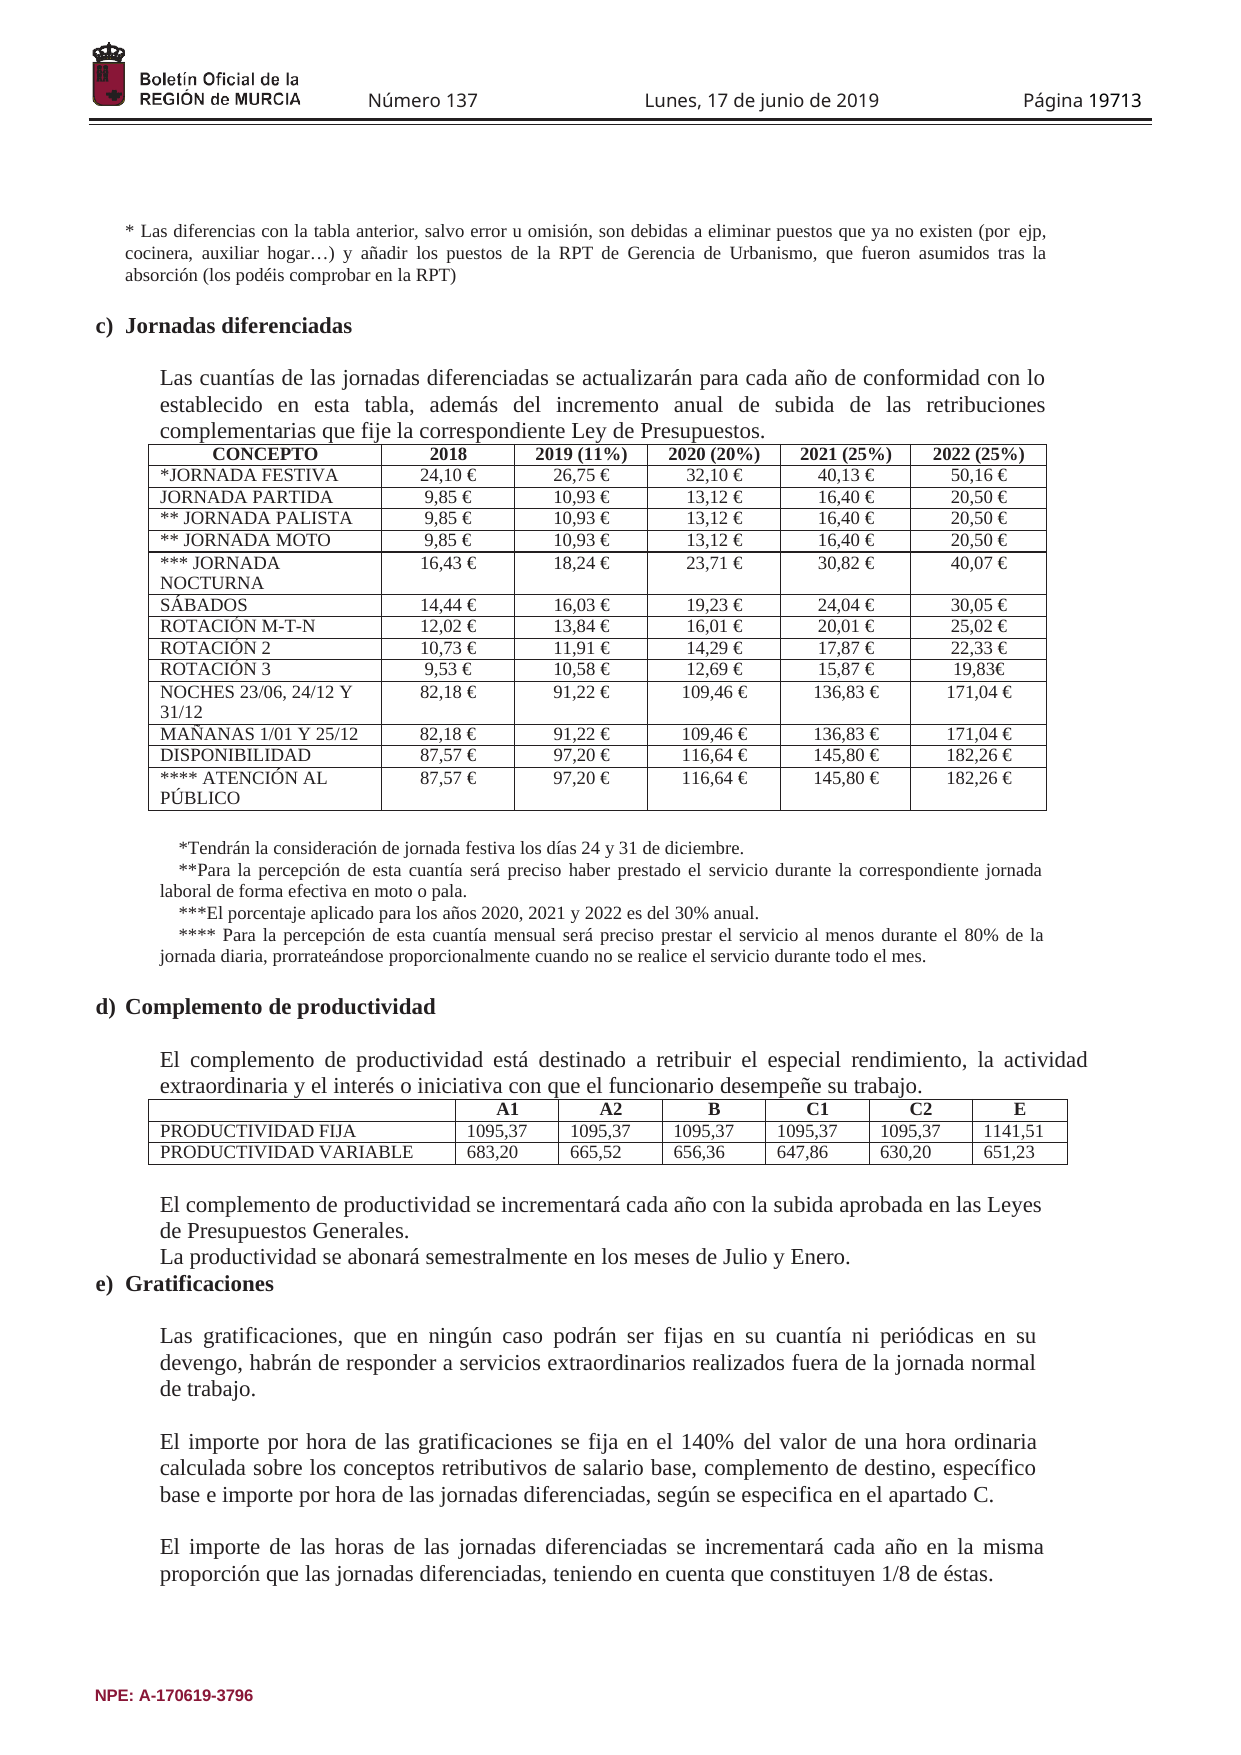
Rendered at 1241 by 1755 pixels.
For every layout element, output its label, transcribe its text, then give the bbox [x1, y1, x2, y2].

table_cell 9,85 € [382, 488, 514, 508]
table_header B [663, 1100, 765, 1121]
table_cell 13,12 € [648, 509, 780, 530]
table_cell 20,50 € [911, 531, 1046, 551]
table_cell DISPONIBILIDAD [149, 746, 381, 767]
table_cell ** JORNADA PALISTA [149, 509, 381, 530]
table_cell 171,04 € [911, 725, 1046, 745]
table_cell 136,83 € [781, 725, 910, 745]
text El importe por hora de las gratificaciones se fija en el 140% del valor de una hora ordinaria calculada sobre los conceptos retributivos de salario base, complemento de destino, específico base e importe por hora de las jornadas diferenciadas, según se especifica en el apartado C. [159, 1428, 1037, 1507]
table_cell 20,50 € [911, 488, 1046, 508]
table_header 2020 (20%) [648, 445, 780, 465]
table_cell PRODUCTIVIDAD FIJA [149, 1122, 455, 1142]
table_header [149, 1100, 455, 1121]
table_cell 91,22 € [515, 682, 647, 724]
table_cell 16,01 € [648, 617, 780, 637]
table_cell 22,33 € [911, 639, 1046, 659]
table_cell 17,87 € [781, 639, 910, 659]
table_cell **** ATENCIÓN AL PÚBLICO [149, 768, 381, 810]
table_cell 109,46 € [648, 725, 780, 745]
list Complemento de productividad [95, 993, 1101, 1020]
text ***El porcentaje aplicado para los años 2020, 2021 y 2022 es del 30% anual. [178, 902, 1101, 923]
table_cell *** JORNADA NOCTURNA [149, 553, 381, 594]
table_cell 651,23 [973, 1143, 1067, 1164]
table_cell 630,20 [870, 1143, 972, 1164]
table_cell 87,57 € [382, 746, 514, 767]
table_cell 16,40 € [781, 488, 910, 508]
table_cell 182,26 € [911, 746, 1046, 767]
table_cell 20,01 € [781, 617, 910, 637]
table_cell 16,43 € [382, 553, 514, 594]
table_cell 30,05 € [911, 595, 1046, 616]
table_cell 171,04 € [911, 682, 1046, 724]
table_cell 13,84 € [515, 617, 647, 637]
table_cell 82,18 € [382, 682, 514, 724]
table_cell 24,10 € [382, 466, 514, 487]
table_cell 1095,37 [870, 1122, 972, 1142]
table_cell 19,83€ [911, 660, 1046, 681]
table_cell 656,36 [663, 1143, 765, 1164]
table_cell 23,71 € [648, 553, 780, 594]
table_cell 97,20 € [515, 746, 647, 767]
table_cell 91,22 € [515, 725, 647, 745]
table_cell 116,64 € [648, 746, 780, 767]
table_cell 116,64 € [648, 768, 780, 810]
table_header 2019 (11%) [515, 445, 647, 465]
table_cell 11,91 € [515, 639, 647, 659]
table_cell 1095,37 [766, 1122, 869, 1142]
table_cell SÁBADOS [149, 595, 381, 616]
table_header A2 [559, 1100, 662, 1121]
table_cell 1095,37 [456, 1122, 558, 1142]
table_cell MAÑANAS 1/01 Y 25/12 [149, 725, 381, 745]
text *Tendrán la consideración de jornada festiva los días 24 y 31 de diciembre. [178, 837, 1101, 859]
table_cell 10,93 € [515, 531, 647, 551]
table_header 2021 (25%) [781, 445, 910, 465]
table_cell 9,85 € [382, 509, 514, 530]
table_header E [973, 1100, 1067, 1121]
table_cell 24,04 € [781, 595, 910, 616]
list Las diferencias con la tabla anterior, salvo error u omisión, son debidas a eliminar puestos que ya no existen (por ejp, cocinera, auxiliar hogar…) y añadir los puestos de la RPT de Gerencia de Urbanismo, que fueron asumidos tras la absorción (los podéis comprobar en la RPT) [125, 220, 1046, 285]
table_cell 10,58 € [515, 660, 647, 681]
table_cell 145,80 € [781, 746, 910, 767]
text El complemento de productividad se incrementará cada año con la subida aprobada en las Leyes de Presupuestos Generales. [159, 1191, 1053, 1243]
table_cell PRODUCTIVIDAD VARIABLE [149, 1143, 455, 1164]
table_cell 10,93 € [515, 509, 647, 530]
table_cell 1095,37 [559, 1122, 662, 1142]
table_cell 182,26 € [911, 768, 1046, 810]
table_cell ROTACIÓN M-T-N [149, 617, 381, 637]
table_cell 109,46 € [648, 682, 780, 724]
text Las cuantías de las jornadas diferenciadas se actualizarán para cada año de conformidad con lo establecido en esta tabla, además del incremento anual de subida de las retribuciones complementarias que fije la correspondiente Ley de Presupuestos. [159, 364, 1046, 443]
table_cell 50,16 € [911, 466, 1046, 487]
table_cell 136,83 € [781, 682, 910, 724]
table_cell 30,82 € [781, 553, 910, 594]
table_cell 97,20 € [515, 768, 647, 810]
text El importe de las horas de las jornadas diferenciadas se incrementará cada año en la misma proporción que las jornadas diferenciadas, teniendo en cuenta que constituyen 1/8 de éstas. [159, 1533, 1101, 1586]
table_cell 665,52 [559, 1143, 662, 1164]
table_cell 9,53 € [382, 660, 514, 681]
table_cell 145,80 € [781, 768, 910, 810]
table_header C2 [870, 1100, 972, 1121]
text Las gratificaciones, que en ningún caso podrán ser fijas en su cuantía ni periódicas en su devengo, habrán de responder a servicios extraordinarios realizados fuera de la jornada normal de trabajo. [159, 1323, 1038, 1402]
table_cell 82,18 € [382, 725, 514, 745]
table_cell 647,86 [766, 1143, 869, 1164]
table_cell 16,40 € [781, 531, 910, 551]
table_cell 14,44 € [382, 595, 514, 616]
table_cell 13,12 € [648, 488, 780, 508]
list Jornadas diferenciadas [95, 312, 1101, 338]
list Gratificaciones [95, 1270, 1101, 1296]
table_cell ROTACIÓN 3 [149, 660, 381, 681]
table_cell 87,57 € [382, 768, 514, 810]
table_cell 32,10 € [648, 466, 780, 487]
table_cell 9,85 € [382, 531, 514, 551]
table_cell 16,03 € [515, 595, 647, 616]
table_cell 14,29 € [648, 639, 780, 659]
table_cell ROTACIÓN 2 [149, 639, 381, 659]
text La productividad se abonará semestralmente en los meses de Julio y Enero. [159, 1243, 1101, 1270]
table_cell ** JORNADA MOTO [149, 531, 381, 551]
text El complemento de productividad está destinado a retribuir el especial rendimiento, la actividad extraordinaria y el interés o iniciativa con que el funcionario desempeñe su trabajo. [159, 1046, 1101, 1098]
table_header A1 [456, 1100, 558, 1121]
table_cell 26,75 € [515, 466, 647, 487]
table_cell JORNADA PARTIDA [149, 488, 381, 508]
table_cell 1095,37 [663, 1122, 765, 1142]
table_cell 19,23 € [648, 595, 780, 616]
table_header C1 [766, 1100, 869, 1121]
table_header CONCEPTO [149, 445, 381, 465]
table_header 2018 [382, 445, 514, 465]
table_cell 16,40 € [781, 509, 910, 530]
table_cell 12,69 € [648, 660, 780, 681]
table_cell 40,07 € [911, 553, 1046, 594]
table_cell 20,50 € [911, 509, 1046, 530]
table_cell 683,20 [456, 1143, 558, 1164]
table_cell 13,12 € [648, 531, 780, 551]
table_cell NOCHES 23/06, 24/12 Y 31/12 [149, 682, 381, 724]
table_cell 10,73 € [382, 639, 514, 659]
table_cell 12,02 € [382, 617, 514, 637]
table_cell 25,02 € [911, 617, 1046, 637]
text **Para la percepción de esta cuantía será preciso haber prestado el servicio durante la correspondiente jornada laboral de forma efectiva en moto o pala. [159, 859, 1053, 902]
table_cell 10,93 € [515, 488, 647, 508]
table_cell 40,13 € [781, 466, 910, 487]
table_cell 15,87 € [781, 660, 910, 681]
text **** Para la percepción de esta cuantía mensual será preciso prestar el servicio al menos durante el 80% de la jornada diaria, prorrateándose proporcionalmente cuando no se realice el servicio durante todo el mes. [159, 923, 1053, 967]
table_cell *JORNADA FESTIVA [149, 466, 381, 487]
table_cell 18,24 € [515, 553, 647, 594]
table_header 2022 (25%) [911, 445, 1046, 465]
table_cell 1141,51 [973, 1122, 1067, 1142]
